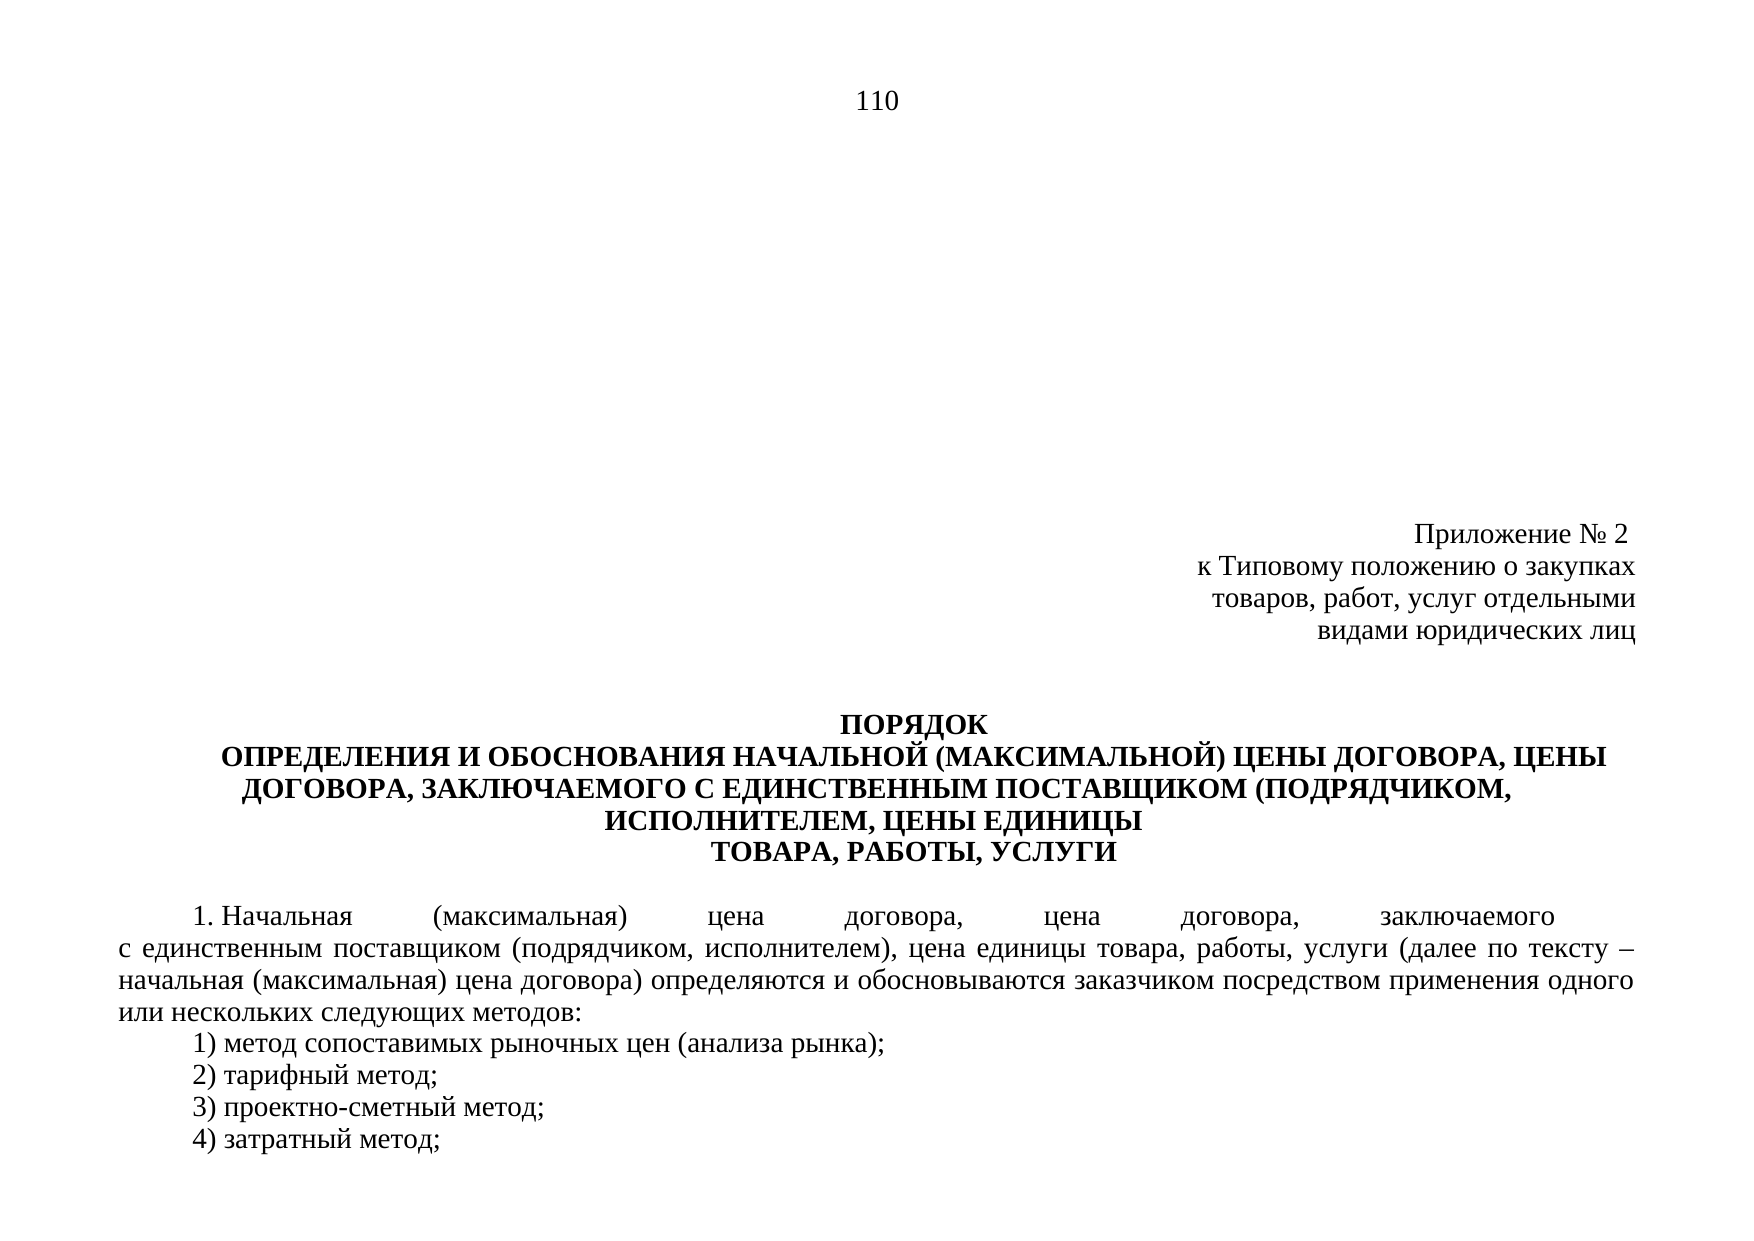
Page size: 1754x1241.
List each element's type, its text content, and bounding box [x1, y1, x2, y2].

text 1) метод сопоставимых рыночных цен (анализа рынка); [118, 1027, 1636, 1059]
text 2) тарифный метод; [118, 1059, 1636, 1091]
text 4) затратный метод; [118, 1123, 1636, 1154]
text ПОРЯДОК [118, 709, 1636, 741]
text видами юридических лиц [118, 614, 1636, 646]
text ТОВАРА, РАБОТЫ, УСЛУГИ [118, 836, 1636, 868]
text к Типовому положению о закупках [118, 550, 1636, 582]
text 1. Начальная (максимальная) цена договора, цена договора, заключаемого с единственным поставщиком (подрядчиком, исполнителем), цена единицы товара, работы, услуги (далее по тексту – начальная (максимальная) цена договора) определяются и обосновываются заказчиком посредством применения одного или нескольких следующих методов: [118, 900, 1636, 1027]
text Приложение № 2 [118, 517, 1636, 550]
text 3) проектно-сметный метод; [118, 1091, 1636, 1123]
text товаров, работ, услуг отдельными [118, 582, 1636, 614]
text ОПРЕДЕЛЕНИЯ И ОБОСНОВАНИЯ НАЧАЛЬНОЙ (МАКСИМАЛЬНОЙ) ЦЕНЫ ДОГОВОРА, ЦЕНЫ ДОГОВОРА, ЗАКЛЮЧАЕМОГО С ЕДИНСТВЕННЫМ ПОСТАВЩИКОМ (ПОДРЯДЧИКОМ, ИСПОЛНИТЕЛЕМ, ЦЕНЫ ЕДИНИЦЫ [118, 741, 1636, 836]
